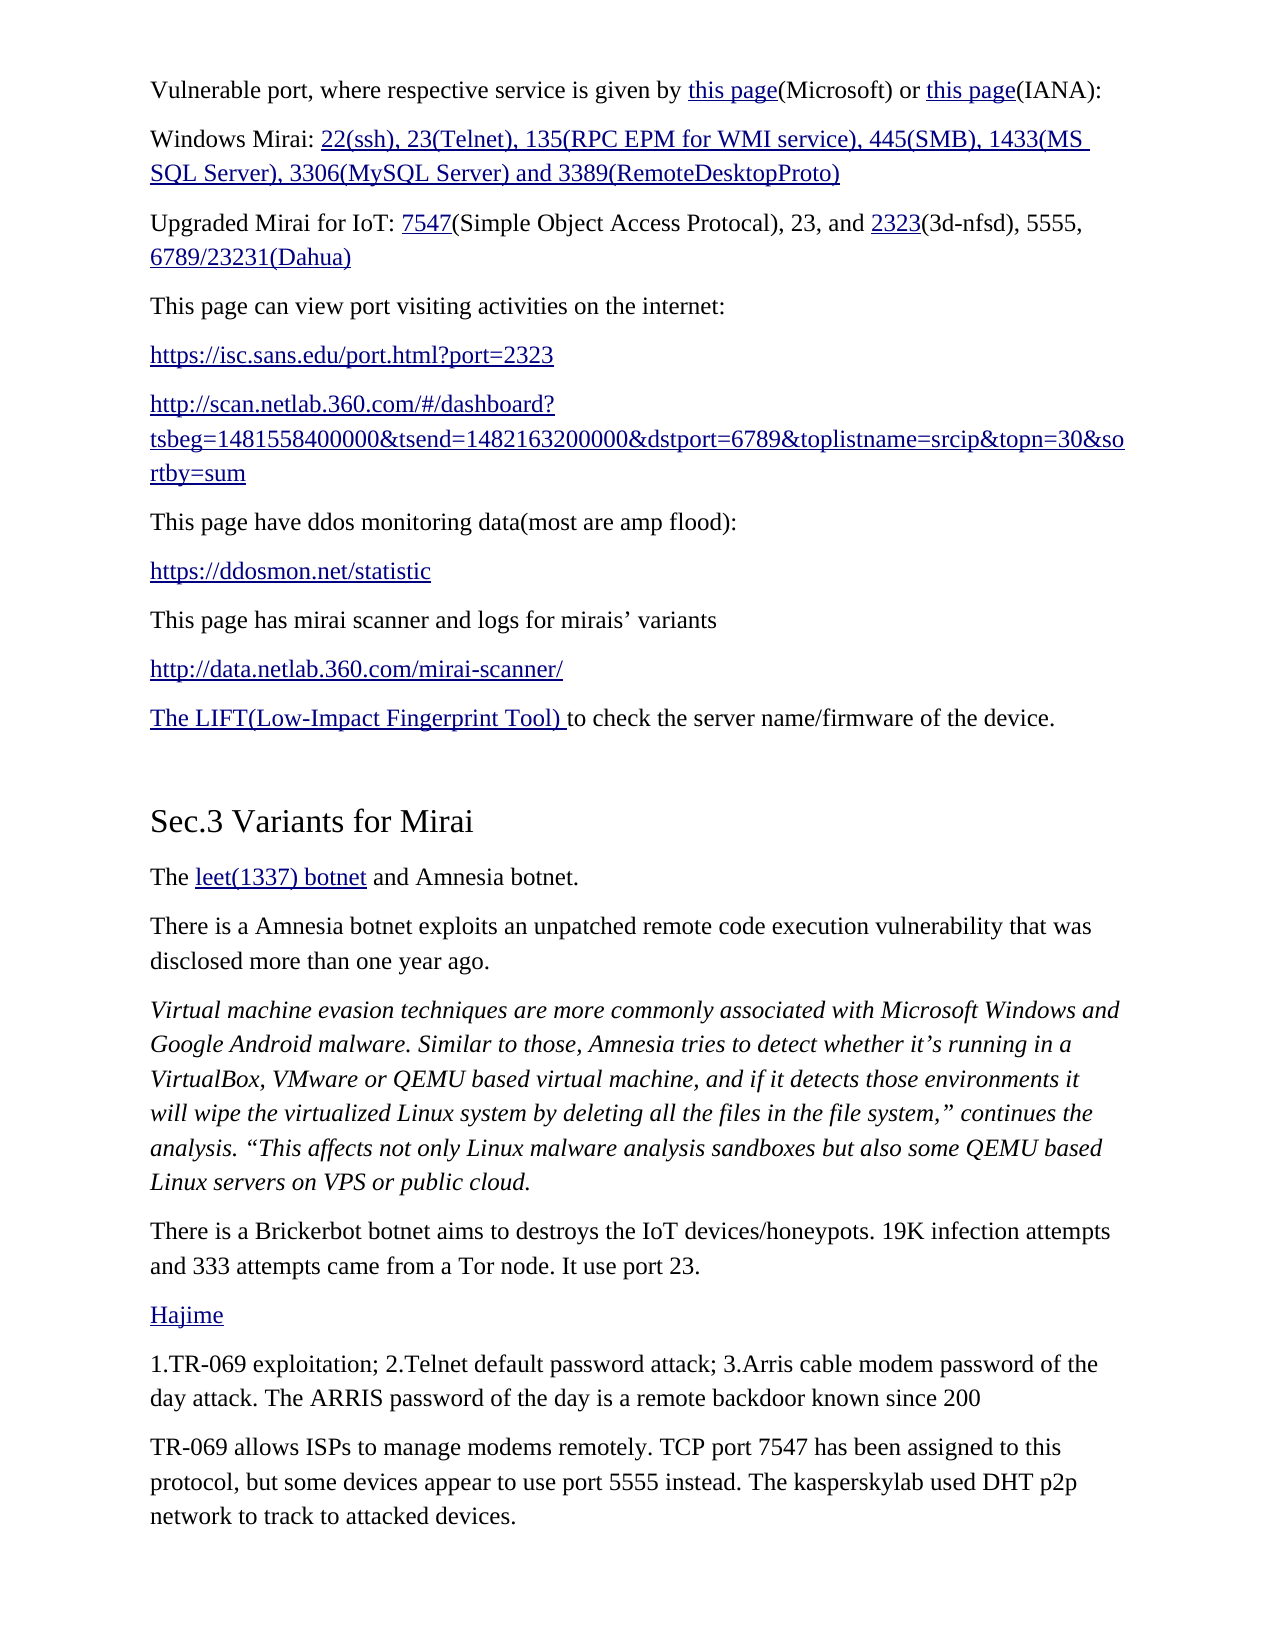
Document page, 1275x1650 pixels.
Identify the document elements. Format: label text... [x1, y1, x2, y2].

text This page has mirai scanner and logs for mirais’ variants [150, 605, 1125, 634]
text Sec.3 Variants for Mirai [150, 802, 1125, 840]
text TR-069 allows ISPs to manage modems remotely. TCP port 7547 has been assigned to this protocol, but some devices appear to use port 5555 instead. The kasperskylab used DHT p2p network to track to attacked devices. [150, 1432, 1125, 1530]
text Upgraded Mirai for IoT: 7547(Simple Object Access Protocal), 23, and 2323(3d-nfsd), 5555, 6789/23231(Dahua) [150, 208, 1125, 271]
text There is a Amnesia botnet exploits an unpatched remote code execution vulnerability that was disclosed more than one year ago. [150, 911, 1125, 974]
text http://scan.netlab.360.com/#/dashboard?tsbeg=1481558400000&tsend=1482163200000&dstport=6789&toplistname=srcip&topn=30&so [150, 389, 1125, 449]
text The leet(1337) botnet and Amnesia botnet. [150, 862, 1125, 891]
text http://data.netlab.360.com/mirai-scanner/ [150, 654, 1125, 683]
text Hajime [150, 1300, 1125, 1328]
text This page have ddos monitoring data(most are amp flood): [150, 507, 1125, 536]
text Windows Mirai: 22(ssh), 23(Telnet), 135(RPC EPM for WMI service), 445(SMB), 1433(MS SQL Server), 3306(MySQL Server) and 3389(RemoteDesktopProto) [150, 124, 1125, 187]
text There is a Brickerbot botnet aims to destroys the IoT devices/honeypots. 19K infection attempts and 333 attempts came from a Tor node. It use port 23. [150, 1216, 1125, 1279]
text Vulnerable port, where respective service is given by this page(Microsoft) or this page(IANA): [150, 75, 1125, 104]
text The LIFT(Low-Impact Fingerprint Tool) to check the server name/firmware of the device. [150, 703, 1125, 732]
text https://isc.sans.edu/port.html?port=2323 [150, 340, 1125, 369]
text Virtual machine evasion techniques are more commonly associated with Microsoft Windows and Google Android malware. Similar to those, Amnesia tries to detect whether it’s running in a VirtualBox, VMware or QEMU based virtual machine, and if it detects those environments it will wipe the virtualized Linux system by deleting all the files in the file system,” continues the analysis. “This affects not only Linux malware analysis sandboxes but also some QEMU based Linux servers on VPS or public cloud. [150, 995, 1125, 1196]
text 1.TR-069 exploitation; 2.Telnet default password attack; 3.Arris cable modem password of the day attack. The ARRIS password of the day is a remote backdoor known since 200 [150, 1349, 1125, 1412]
text https://ddosmon.net/statistic [150, 556, 1125, 585]
text This page can view port visiting activities on the internet: [150, 291, 1125, 320]
text rtby=sum [150, 450, 1125, 487]
